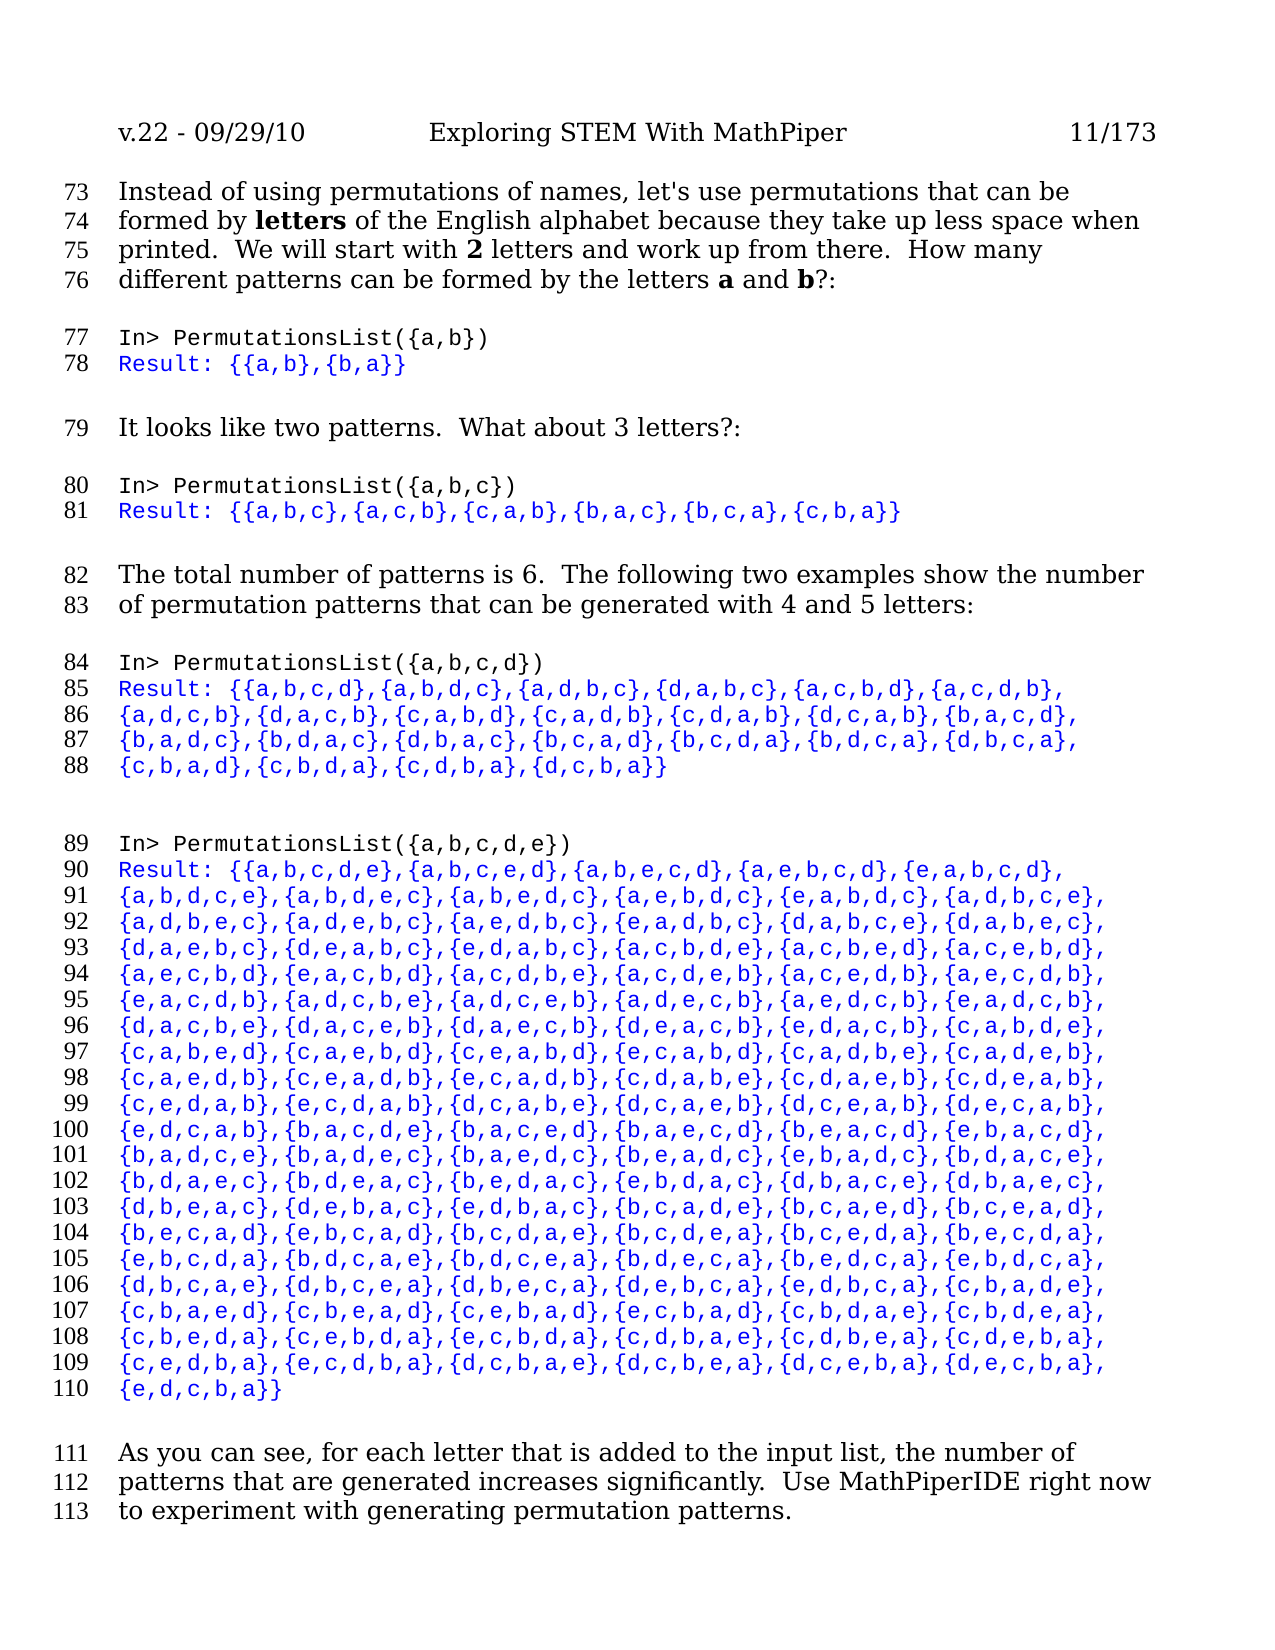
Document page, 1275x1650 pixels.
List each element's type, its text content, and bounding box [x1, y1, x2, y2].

text Result: {{a,b,c},{a,c,b},{c,a,b},{b,a,c},{b,c,a},{c,b,a}} [118, 500, 1157, 526]
text Instead of using permutations of names, let's use permutations that can be formed by letters of the English alphabet because they take up less space when printed. We will start with 2 letters and work up from there. How many different patterns can be formed by the letters a and b?: [118, 177, 1157, 294]
text As you can see, for each letter that is added to the input list, the number of patterns that are generated increases significantly. Use MathPiperIDE right now to experiment with generating permutation patterns. [118, 1438, 1157, 1526]
text It looks like two patterns. What about 3 letters?: [118, 413, 1157, 442]
text In> PermutationsList({a,b,c,d,e}) [118, 833, 1157, 858]
text Result: {{a,b},{b,a}} [118, 352, 1157, 378]
text The total number of patterns is 6. The following two examples show the number of permutation patterns that can be generated with 4 and 5 letters: [118, 561, 1157, 619]
text Result: {{a,b,c,d,e},{a,b,c,e,d},{a,b,e,c,d},{a,e,b,c,d},{e,a,b,c,d},{a,b,d,c,e},{a,b,d,e,c},{a,b,e,d,c},{a,e,b,d,c},{e,a,b,d,c},{a,d,b,c,e},{a,d,b,e,c},{a,d,e,b,c},{a,e,d,b,c},{e,a,d,b,c},{d,a,b,c,e},{d,a,b,e,c},{d,a,e,b,c},{d,e,a,b,c},{e,d,a,b,c},{a,c,b,d,e},{a,c,b,e,d},{a,c,e,b,d},{a,e,c,b,d},{e,a,c,b,d},{a,c,d,b,e},{a,c,d,e,b},{a,c,e,d,b},{a,e,c,d,b},{e,a,c,d,b},{a,d,c,b,e},{a,d,c,e,b},{a,d,e,c,b},{a,e,d,c,b},{e,a,d,c,b},{d,a,c,b,e},{d,a,c,e,b},{d,a,e,c,b},{d,e,a,c,b},{e,d,a,c,b},{c,a,b,d,e},{c,a,b,e,d},{c,a,e,b,d},{c,e,a,b,d},{e,c,a,b,d},{c,a,d,b,e},{c,a,d,e,b},{c,a,e,d,b},{c,e,a,d,b},{e,c,a,d,b},{c,d,a,b,e},{c,d,a,e,b},{c,d,e,a,b},{c,e,d,a,b},{e,c,d,a,b},{d,c,a,b,e},{d,c,a,e,b},{d,c,e,a,b},{d,e,c,a,b},{e,d,c,a,b},{b,a,c,d,e},{b,a,c,e,d},{b,a,e,c,d},{b,e,a,c,d},{e,b,a,c,d},{b,a,d,c,e},{b,a,d,e,c},{b,a,e,d,c},{b,e,a,d,c},{e,b,a,d,c},{b,d,a,c,e},{b,d,a,e,c},{b,d,e,a,c},{b,e,d,a,c},{e,b,d,a,c},{d,b,a,c,e},{d,b,a,e,c},{d,b,e,a,c},{d,e,b,a,c},{e,d,b,a,c},{b,c,a,d,e},{b,c,a,e,d},{b,c,e,a,d},{b,e,c,a,d},{e,b,c,a,d},{b,c,d,a,e},{b,c,d,e,a},{b,c,e,d,a},{b,e,c,d,a},{e,b,c,d,a},{b,d,c,a,e},{b,d,c,e,a},{b,d,e,c,a},{b,e,d,c,a},{e,b,d,c,a},{d,b,c,a,e},{d,b,c,e,a},{d,b,e,c,a},{d,e,b,c,a},{e,d,b,c,a},{c,b,a,d,e},{c,b,a,e,d},{c,b,e,a,d},{c,e,b,a,d},{e,c,b,a,d},{c,b,d,a,e},{c,b,d,e,a},{c,b,e,d,a},{c,e,b,d,a},{e,c,b,d,a},{c,d,b,a,e},{c,d,b,e,a},{c,d,e,b,a},{c,e,d,b,a},{e,c,d,b,a},{d,c,b,a,e},{d,c,b,e,a},{d,c,e,b,a},{d,e,c,b,a},{e,d,c,b,a}} [118, 858, 1157, 1403]
text In> PermutationsList({a,b}) [118, 326, 1157, 352]
text In> PermutationsList({a,b,c,d}) [118, 651, 1157, 677]
text In> PermutationsList({a,b,c}) [118, 474, 1157, 500]
text Result: {{a,b,c,d},{a,b,d,c},{a,d,b,c},{d,a,b,c},{a,c,b,d},{a,c,d,b},{a,d,c,b},{d,a,c,b},{c,a,b,d},{c,a,d,b},{c,d,a,b},{d,c,a,b},{b,a,c,d},{b,a,d,c},{b,d,a,c},{d,b,a,c},{b,c,a,d},{b,c,d,a},{b,d,c,a},{d,b,c,a},{c,b,a,d},{c,b,d,a},{c,d,b,a},{d,c,b,a}} [118, 677, 1157, 781]
